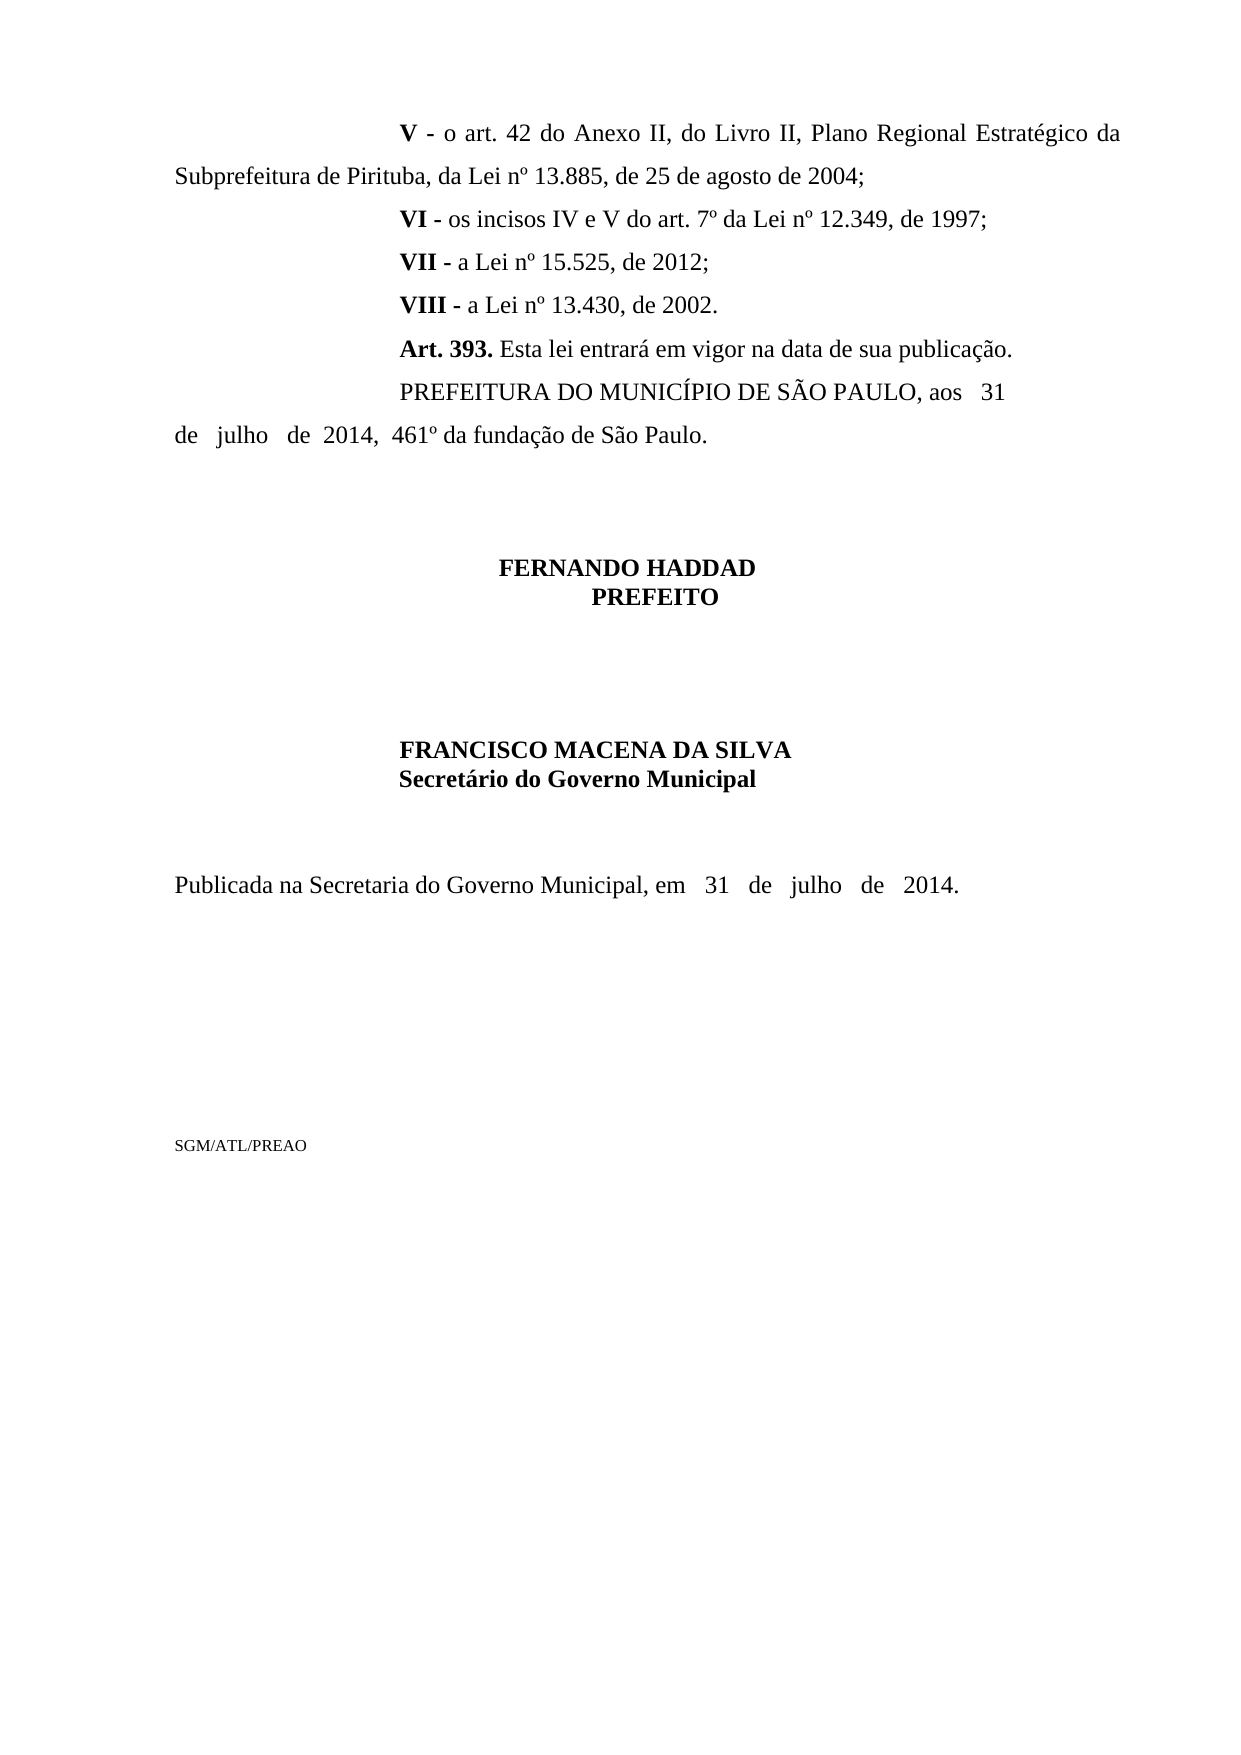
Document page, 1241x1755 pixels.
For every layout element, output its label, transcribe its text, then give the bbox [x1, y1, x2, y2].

text SGM/ATL/PREAO [118, 1136, 1136, 1155]
text Art. 393. Esta lei entrará em vigor na data de sua publicação. [174, 334, 1122, 362]
text FRANCISCO MACENA DA SILVA [399, 735, 1122, 764]
subtitle PREFEITO [174, 582, 1136, 610]
text VI - os incisos IV e V do art. 7º da Lei nº 12.349, de 1997; [174, 204, 1122, 233]
text VIII - a Lei nº 13.430, de 2002. [174, 291, 1122, 319]
text PREFEITURA DO MUNICÍPIO DE SÃO PAULO, aos 31 [174, 377, 1122, 406]
text V - o art. 42 do Anexo II, do Livro II, Plano Regional Estratégico da Subprefeitura de Pirituba, da Lei nº 13.885, de 25 de agosto de 2004; [174, 118, 1122, 190]
text de julho de 2014, 461º da fundação de São Paulo. [174, 420, 1136, 449]
subtitle FERNANDO HADDAD [118, 553, 1136, 582]
text Publicada na Secretaria do Governo Municipal, em 31 de julho de 2014. [174, 870, 1136, 898]
subtitle Secretário do Governo Municipal [399, 764, 1181, 793]
text VII - a Lei nº 15.525, de 2012; [174, 247, 1122, 276]
